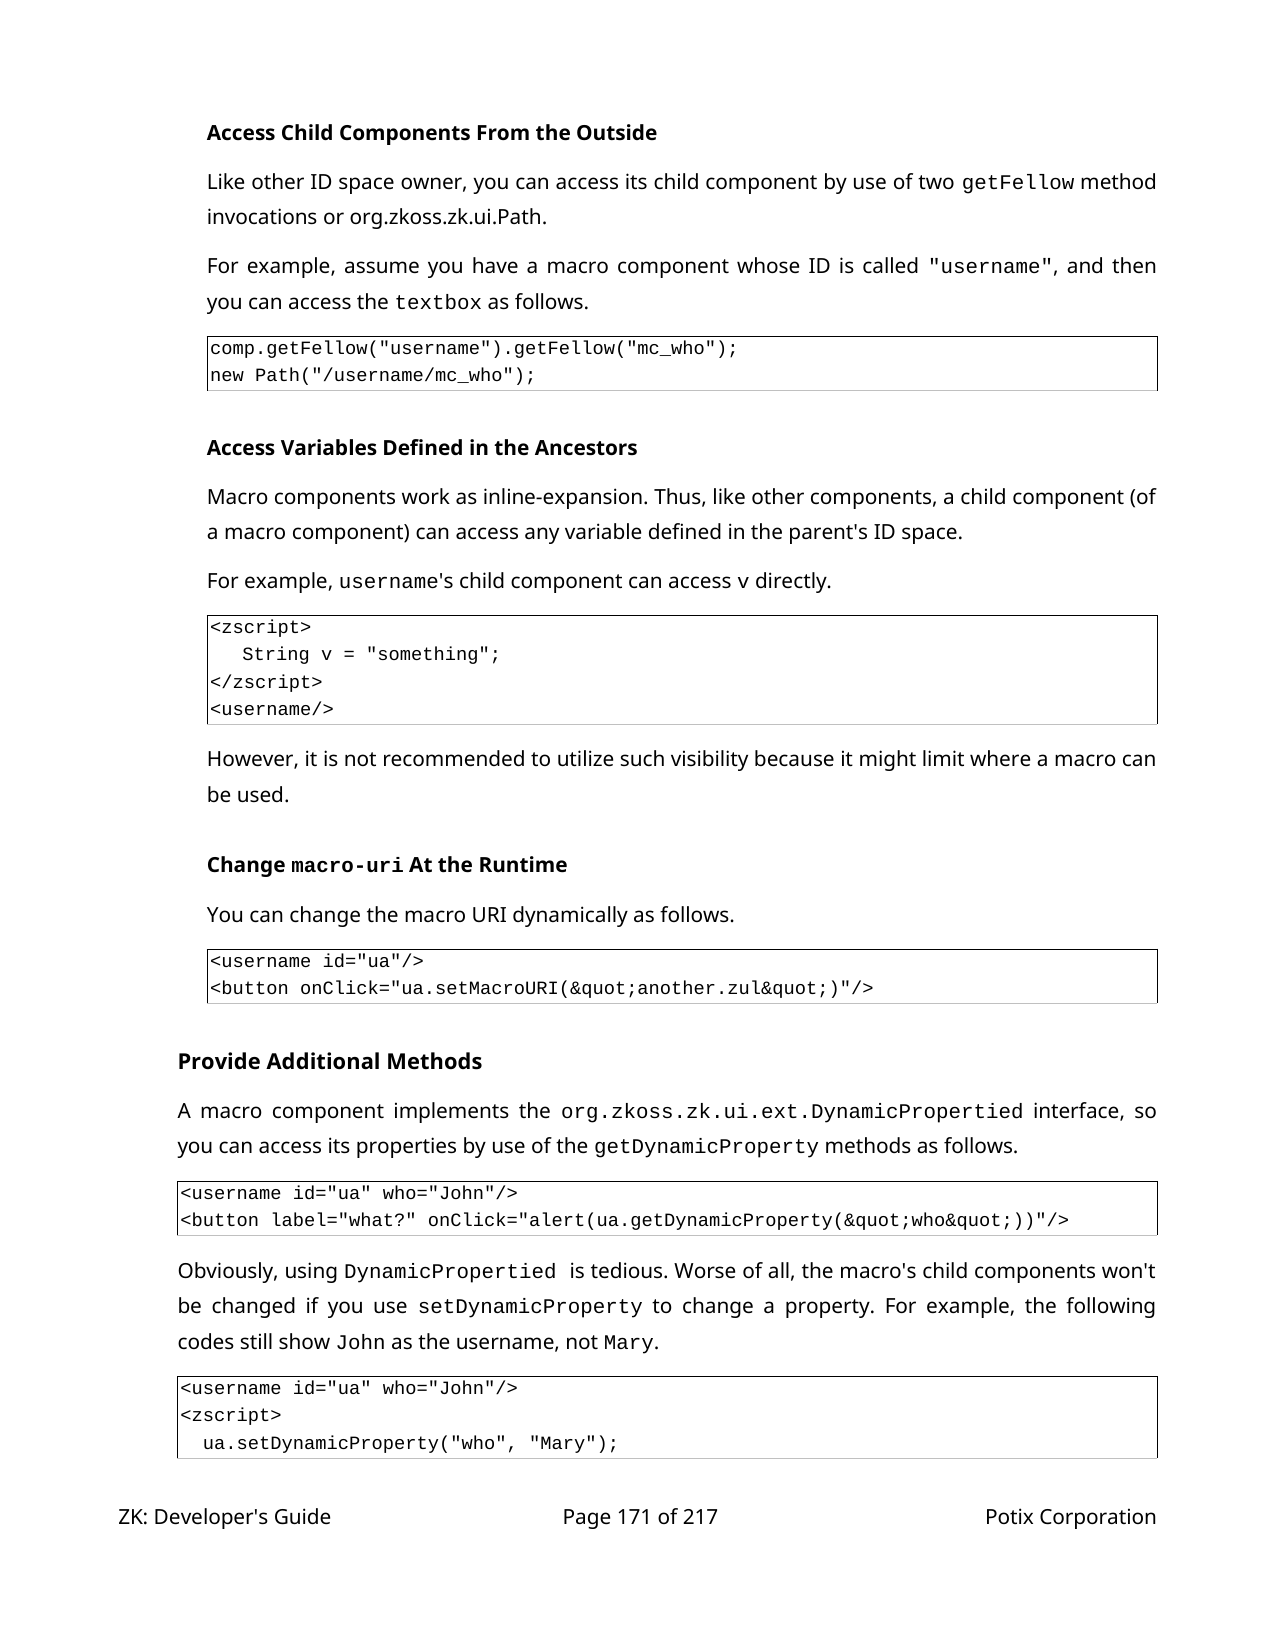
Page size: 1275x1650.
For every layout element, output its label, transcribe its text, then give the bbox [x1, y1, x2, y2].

text <button onClick="ua.setMacroURI(&quot;another.zul&quot;)"/> [208, 976, 1157, 1003]
text <username/> [208, 697, 1157, 724]
text Like other ID space owner, you can access its child component by use of two getFellow method invocations or org.zkoss.zk.ui.Path. [207, 167, 1157, 231]
text A macro component implements the org.zkoss.zk.ui.ext.DynamicPropertied interface, so you can access its properties by use of the getDynamicProperty methods as follows. [177, 1096, 1157, 1160]
text <username id="ua"/> [208, 950, 1157, 973]
text <username id="ua" who="John"/> [178, 1377, 1157, 1400]
subtitle Provide Additional Methods [177, 1046, 1157, 1076]
text <button label="what?" onClick="alert(ua.getDynamicProperty(&quot;who&quot;))"/> [178, 1208, 1157, 1235]
text However, it is not recommended to utilize such visibility because it might limit where a macro can be used. [207, 744, 1157, 808]
text new Path("/username/mc_who"); [208, 363, 1157, 390]
text Macro components work as inline-expansion. Thus, like other components, a child component (of a macro component) can access any variable defined in the parent's ID space. [207, 482, 1157, 545]
text <zscript> [178, 1403, 1157, 1428]
text comp.getFellow("username").getFellow("mc_who"); [208, 337, 1157, 360]
subtitle Access Variables Defined in the Ancestors [207, 433, 1157, 461]
subtitle Change macro-uri At the Runtime [207, 851, 1157, 879]
text </zscript> [208, 669, 1157, 694]
subtitle Access Child Components From the Outside [207, 118, 1157, 146]
text You can change the macro URI dynamically as follows. [207, 900, 1157, 928]
text String v = "something"; [208, 642, 1157, 667]
text ua.setDynamicProperty("who", "Mary"); [178, 1431, 1157, 1458]
text <zscript> [208, 616, 1157, 639]
text <username id="ua" who="John"/> [178, 1182, 1157, 1205]
text Obviously, using DynamicPropertied is tedious. Worse of all, the macro's child components won't be changed if you use setDynamicProperty to change a property. For example, the following codes still show John as the username, not Mary. [177, 1256, 1157, 1356]
text For example, username's child component can access v directly. [207, 566, 1157, 594]
text For example, assume you have a macro component whose ID is called "username", and then you can access the textbox as follows. [207, 251, 1157, 315]
